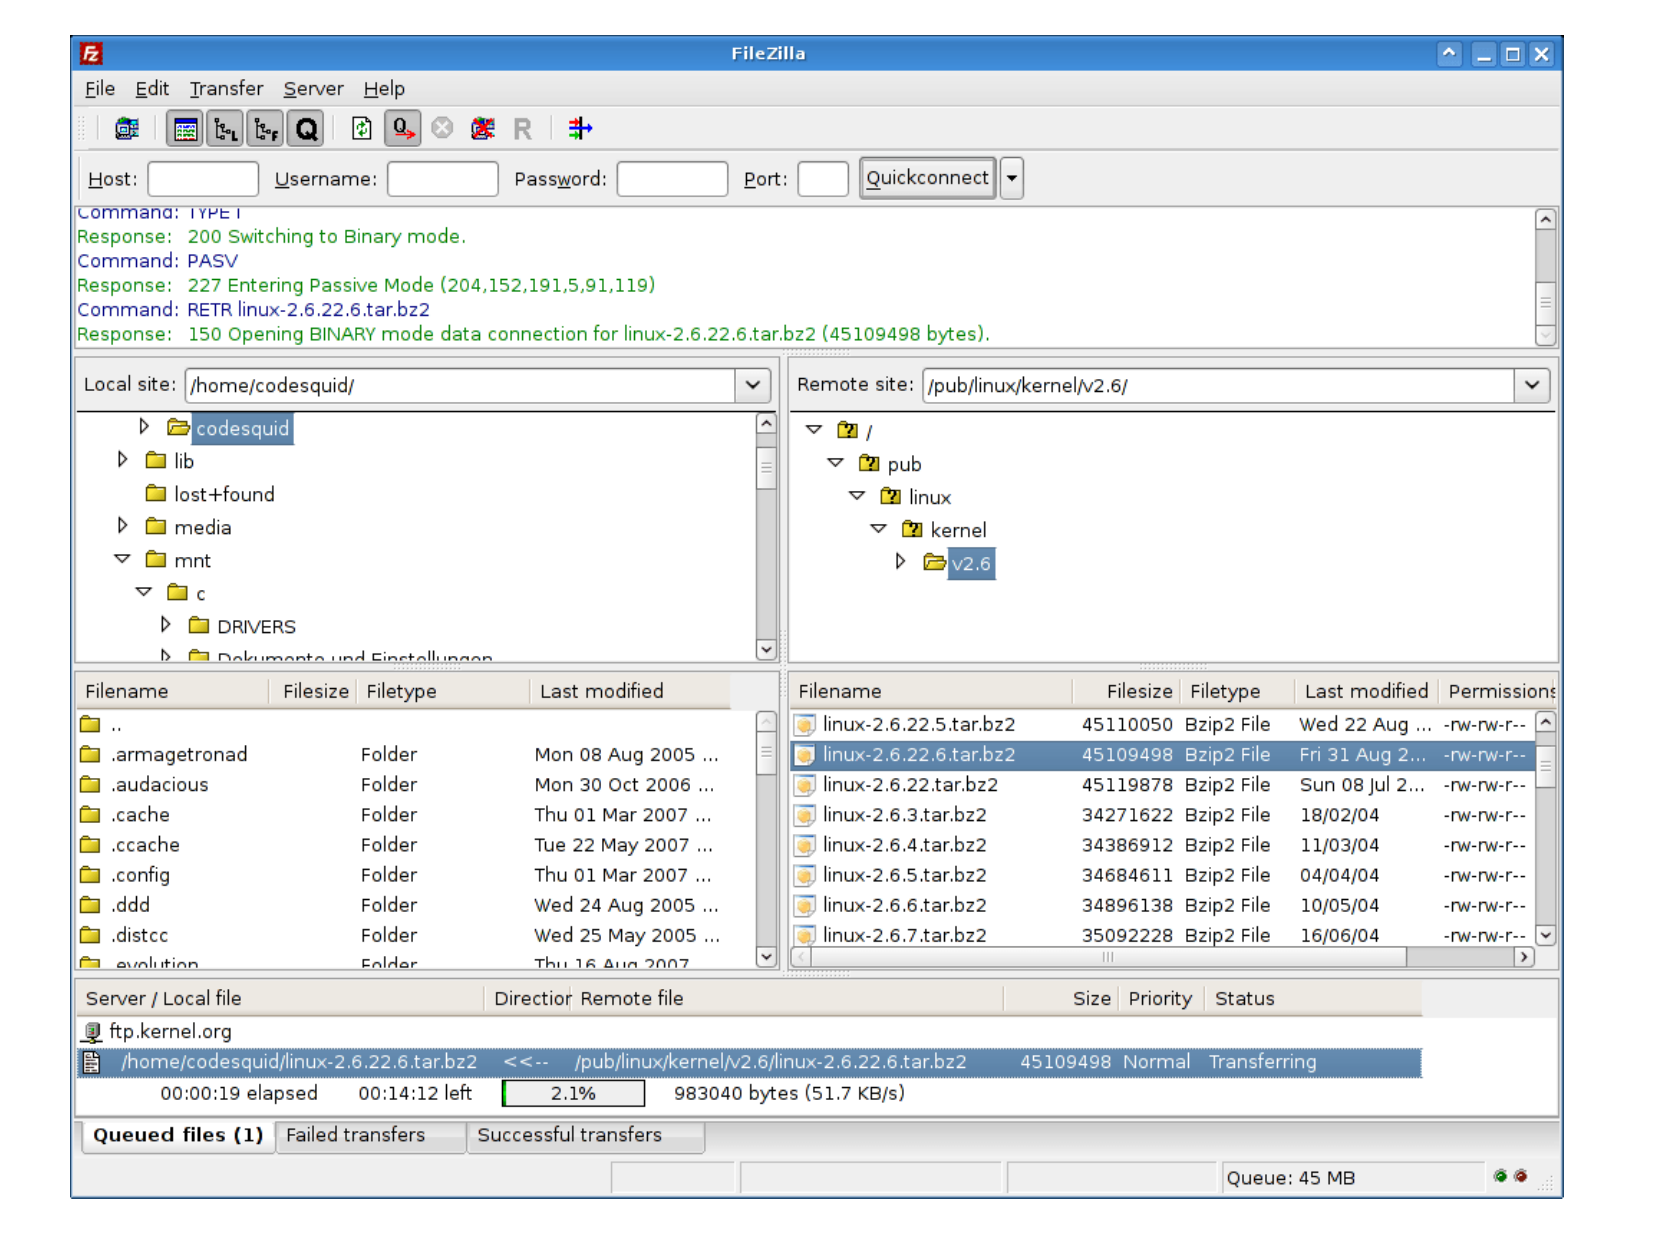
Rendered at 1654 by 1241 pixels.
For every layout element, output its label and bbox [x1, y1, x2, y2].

picture [70, 35, 1564, 1199]
